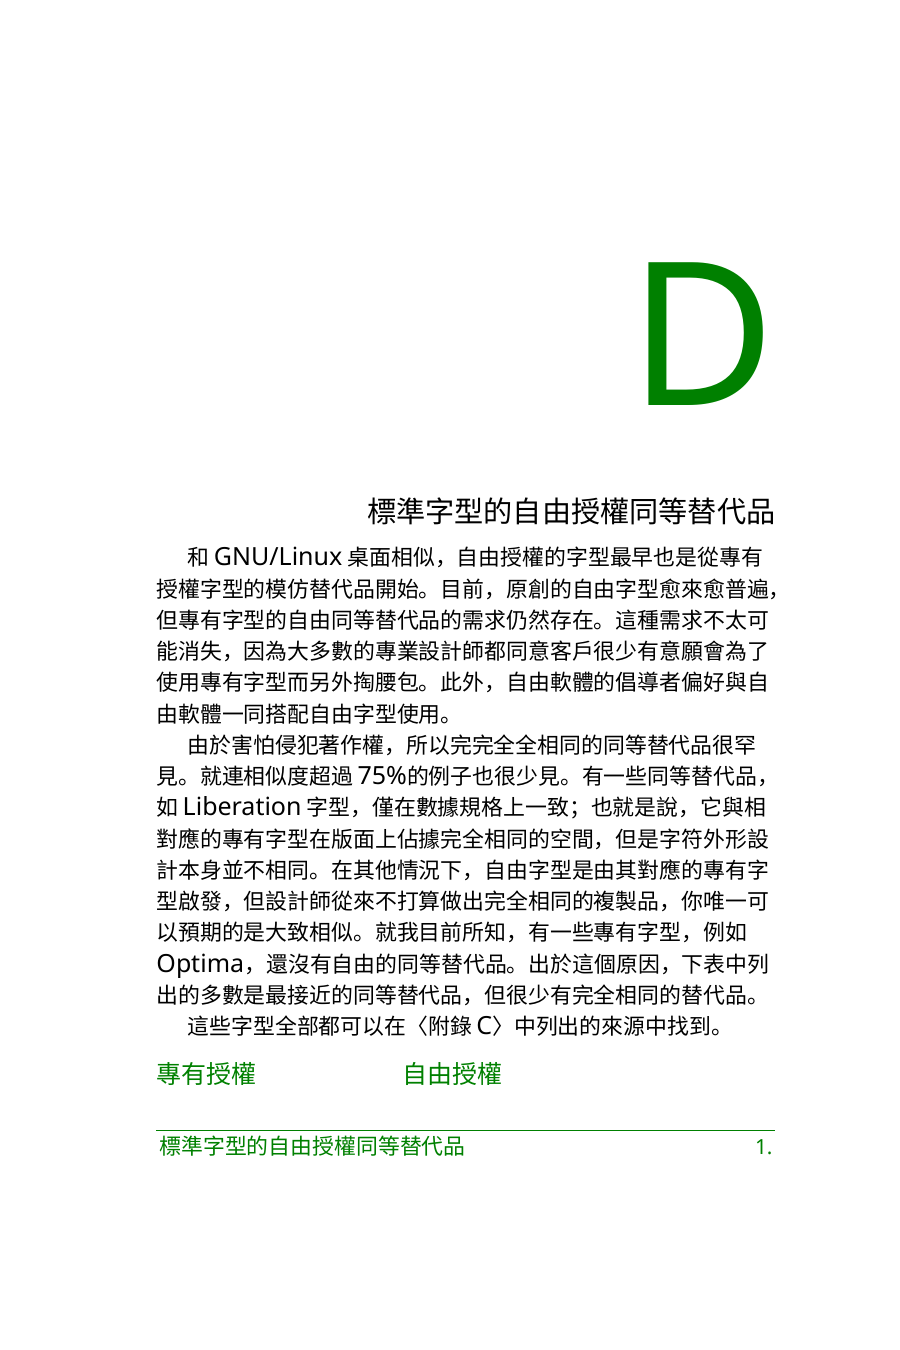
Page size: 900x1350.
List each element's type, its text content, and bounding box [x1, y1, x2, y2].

table_header 自由授權 [402, 1056, 775, 1090]
text 這些字型全部都可以在〈附錄C〉中列出的來源中找到。 [156, 1009, 775, 1041]
table_header 專有授權 [156, 1056, 402, 1090]
text D [156, 192, 775, 464]
subtitle 標準字型的自由授權同等替代品 [156, 489, 775, 531]
text 由於害怕侵犯著作權，所以完完全全相同的同等替代品很罕見。就連相似度超過75%的例子也很少見。有一些同等替代品，如Liberation字型，僅在數據規格上一致；也就是說，它與相對應的專有字型在版面上佔據完全相同的空間，但是字符外形設計本身並不相同。在其他情況下，自由字型是由其對應的專有字型啟發，但設計師從來不打算做出完全相同的複製品，你唯一可以預期的是大致相似。就我目前所知，有一些專有字型，例如Optima，還沒有自由的同等替代品。出於這個原因，下表中列出的多數是最接近的同等替代品，但很少有完全相同的替代品。 [156, 728, 775, 1009]
text 和GNU/Linux桌面相似，自由授權的字型最早也是從專有授權字型的模仿替代品開始。目前，原創的自由字型愈來愈普遍，但專有字型的自由同等替代品的需求仍然存在。這種需求不太可能消失，因為大多數的專業設計師都同意客戶很少有意願會為了使用專有字型而另外掏腰包。此外，自由軟體的倡導者偏好與自由軟體一同搭配自由字型使用。 [156, 541, 775, 728]
